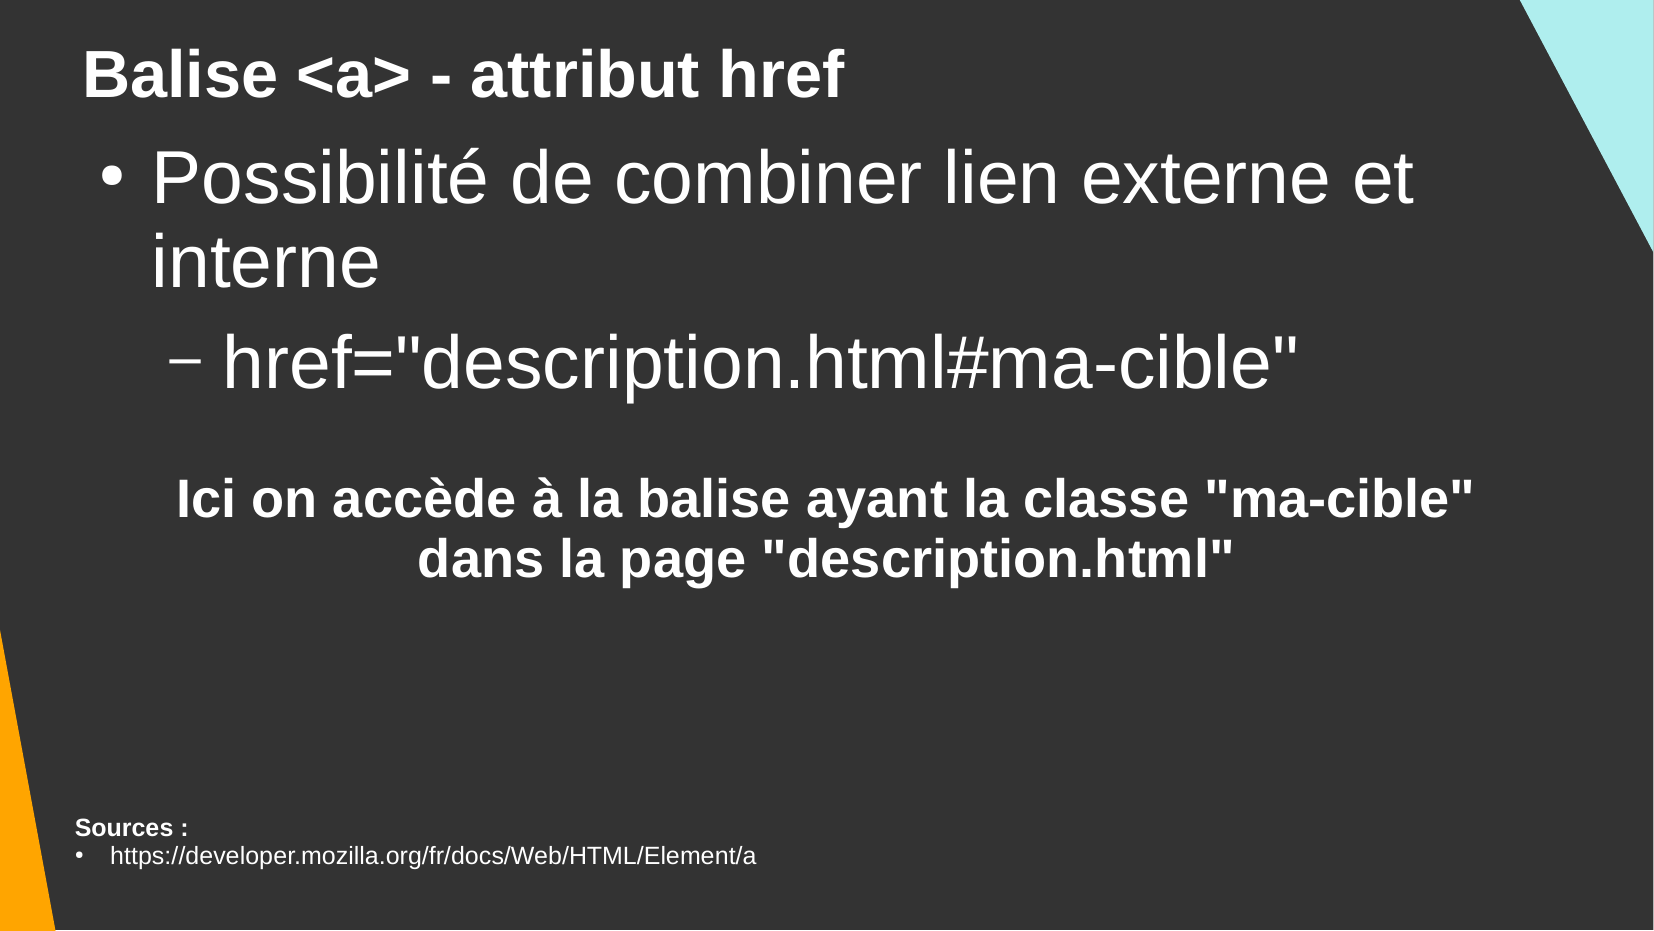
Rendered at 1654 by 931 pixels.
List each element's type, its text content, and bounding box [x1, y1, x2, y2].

text_box Sources : https://developer.mozilla.org/fr/docs/Web/HTML/Element/a [60, 806, 1546, 931]
text_box Ici on accède à la balise ayant la classe "ma-cible" dans la page "description.html" [124, 460, 1530, 597]
text_box [0, 629, 56, 931]
list Possibilité de combiner lien externe et interne href="description.html#ma-cible" [80, 135, 1605, 591]
text_box [1519, 0, 1654, 254]
title Balise <a> - attribut href [82, 37, 1571, 114]
